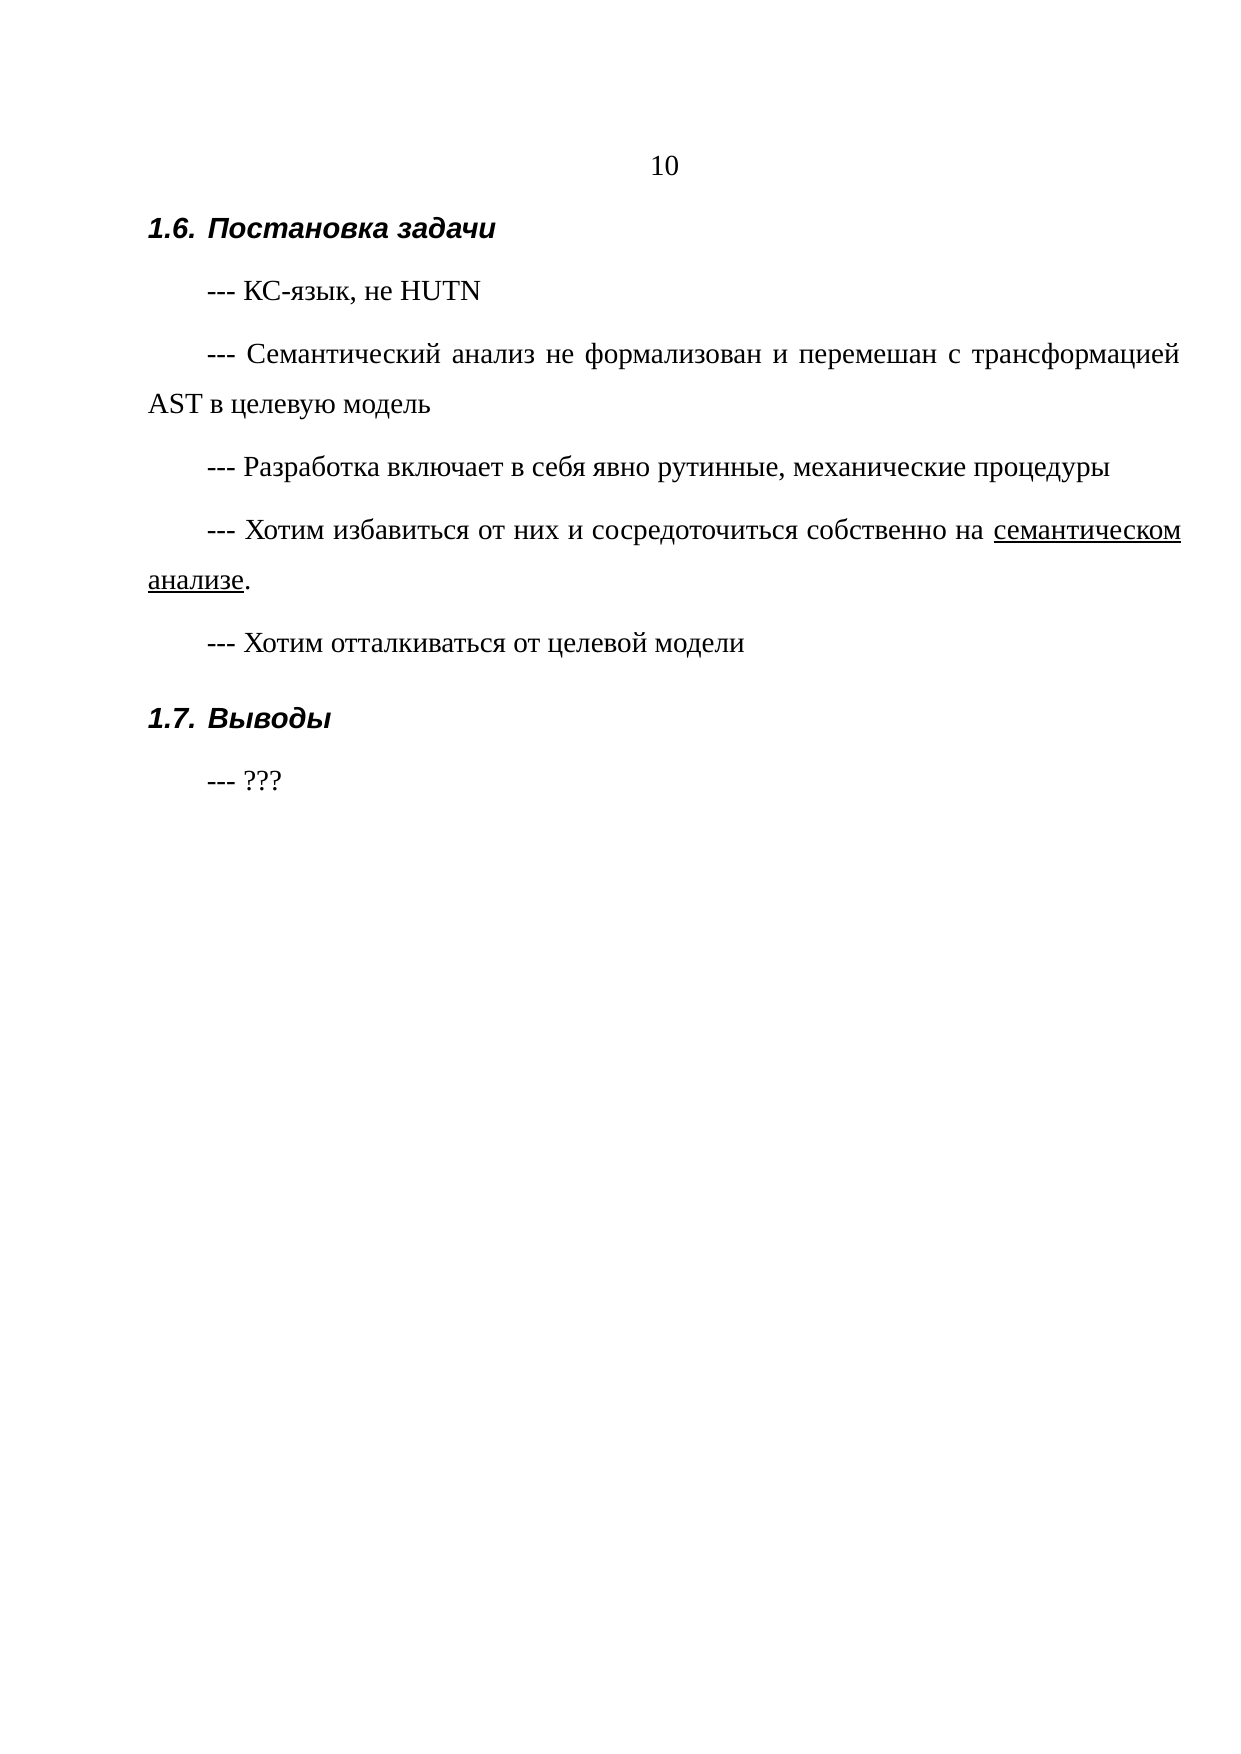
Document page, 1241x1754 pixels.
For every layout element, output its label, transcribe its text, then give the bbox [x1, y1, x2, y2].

text --- КС-язык, не HUTN [148, 273, 1181, 307]
text --- Семантический анализ не формализован и перемешан с трансформацией AST в целевую модель [148, 336, 1181, 420]
text --- ??? [148, 763, 1181, 797]
text --- Хотим избавиться от них и сосредоточиться собственно на семантическом анализе. [148, 512, 1181, 596]
subtitle Постановка задачи [148, 211, 1181, 244]
text --- Хотим отталкиваться от целевой модели [148, 625, 1181, 659]
text --- Разработка включает в себя явно рутинные, механические процедуры [148, 449, 1181, 483]
subtitle Выводы [148, 701, 1181, 734]
